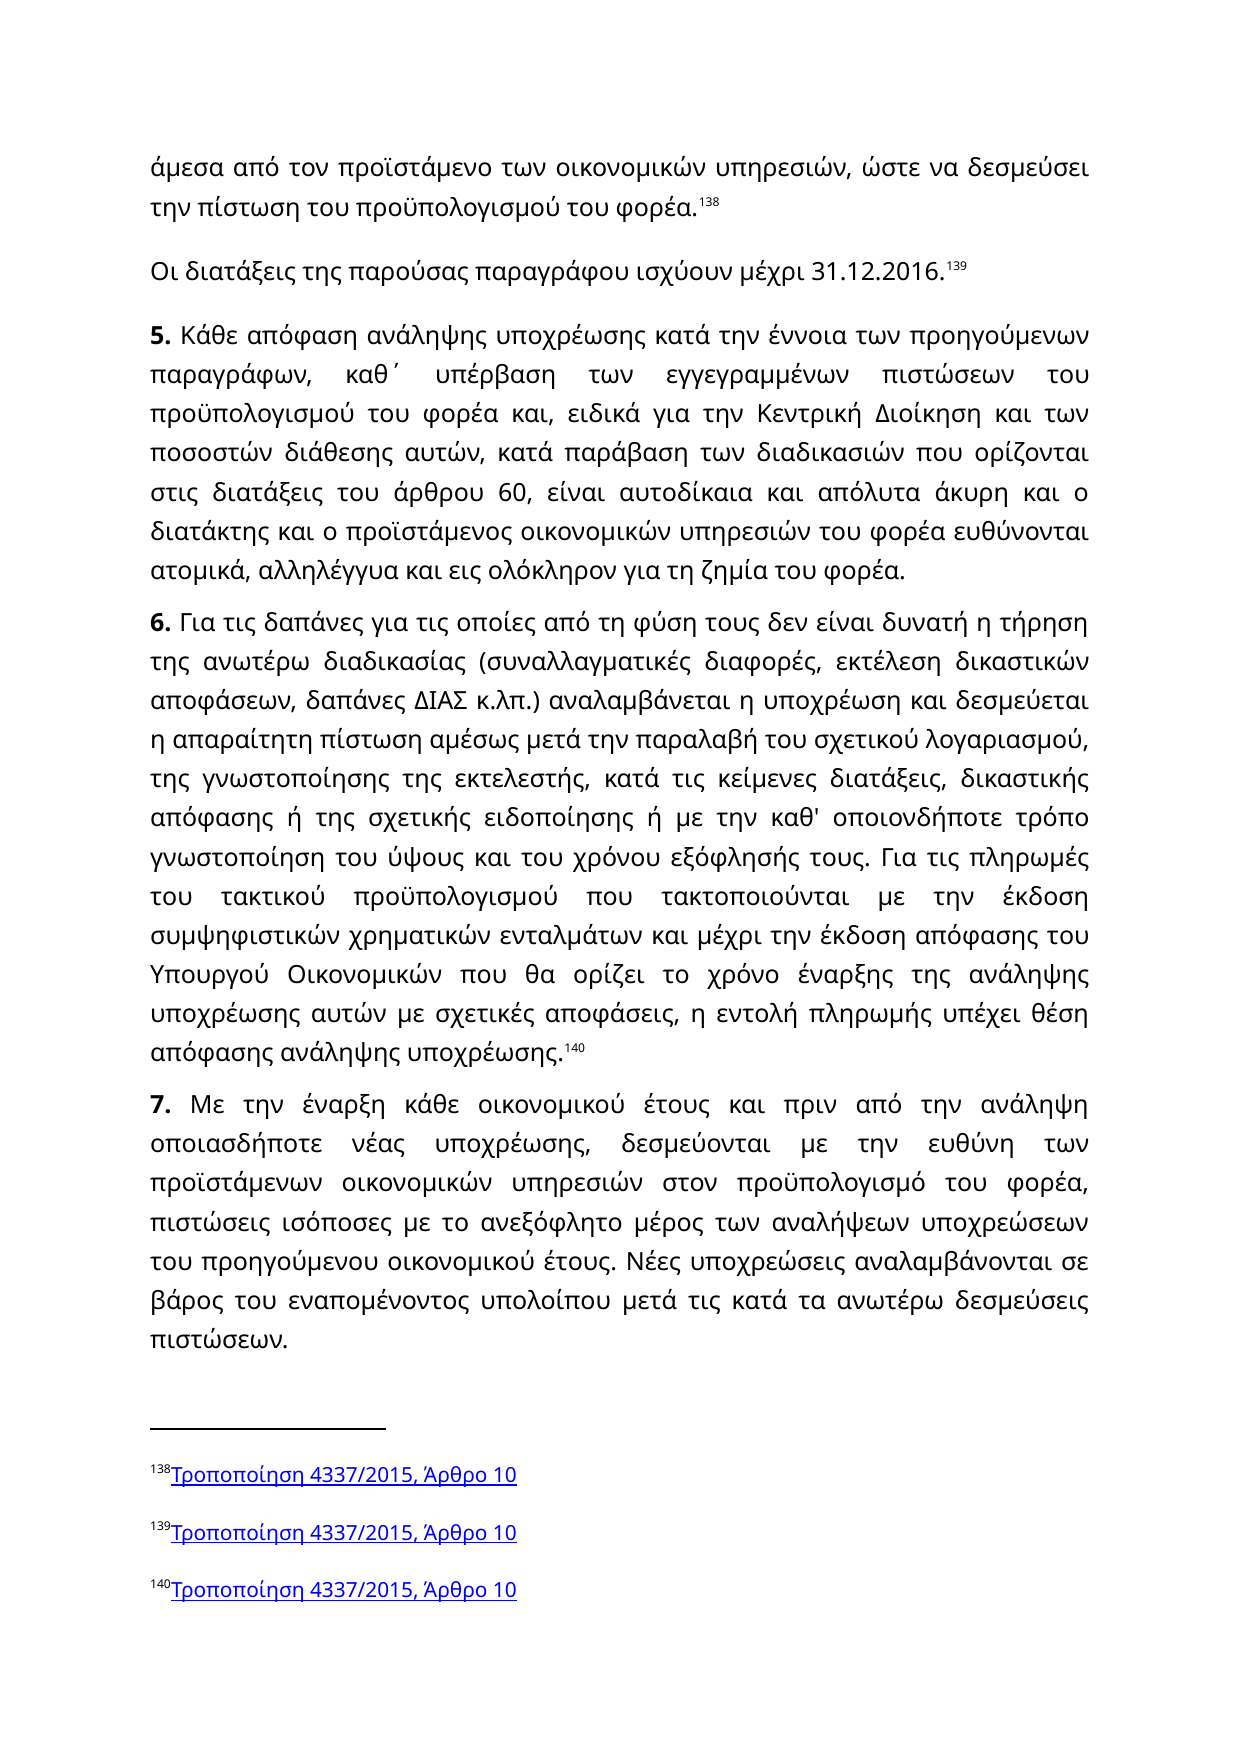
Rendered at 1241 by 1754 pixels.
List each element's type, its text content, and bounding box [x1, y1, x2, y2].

text 7. Με την έναρξη κάθε οικονομικού έτους και πριν από την ανάληψη οποιασδήποτε νέας υποχρέωσης, δεσμεύονται με την ευθύνη των προϊστάμενων οικονομικών υπηρεσιών στον προϋπολογισμό του φορέα, πιστώσεις ισόποσες με το ανεξόφλητο μέρος των αναλήψεων υποχρεώσεων του προηγούμενου οικονομικού έτους. Νέες υποχρεώσεις αναλαμβάνονται σε βάρος του εναπομένοντος υπολοίπου μετά τις κατά τα ανωτέρω δεσμεύσεις πιστώσεων. [150, 1087, 1090, 1356]
text Τροποποίηση 4337/2015, Άρθρο 10 [150, 1460, 1090, 1489]
text άμεσα από τον προϊστάμενο των οικονομικών υπηρεσιών, ώστε να δεσμεύσει την πίστωση του προϋπολογισμού του φορέα. [150, 150, 1090, 223]
text Τροποποίηση 4337/2015, Άρθρο 10 [150, 1518, 1090, 1546]
text Οι διατάξεις της παρούσας παραγράφου ισχύουν μέχρι 31.12.2016. [150, 253, 1090, 287]
text 5. Κάθε απόφαση ανάληψης υποχρέωσης κατά την έννοια των προηγούμενων παραγράφων, καθ΄ υπέρβαση των εγγεγραμμένων πιστώσεων του προϋπολογισμού του φορέα και, ειδικά για την Κεντρική Διοίκηση και των ποσοστών διάθεσης αυτών, κατά παράβαση των διαδικασιών που ορίζονται στις διατάξεις του άρθρου 60, είναι αυτοδίκαια και απόλυτα άκυρη και ο διατάκτης και ο προϊστάμενος οικονομικών υπηρεσιών του φορέα ευθύνονται ατομικά, αλληλέγγυα και εις ολόκληρον για τη ζημία του φορέα. [150, 317, 1090, 587]
text 6. Για τις δαπάνες για τις οποίες από τη φύση τους δεν είναι δυνατή η τήρηση της ανωτέρω διαδικασίας (συναλλαγματικές διαφορές, εκτέλεση δικαστικών αποφάσεων, δαπάνες ΔΙΑΣ κ.λπ.) αναλαμβάνεται η υποχρέωση και δεσμεύεται η απαραίτητη πίστωση αμέσως μετά την παραλαβή του σχετικού λογαριασμού, της γνωστοποίησης της εκτελεστής, κατά τις κείμενες διατάξεις, δικαστικής απόφασης ή της σχετικής ειδοποίησης ή με την καθ' οποιονδήποτε τρόπο γνωστοποίηση του ύψους και του χρόνου εξόφλησής τους. Για τις πληρωμές του τακτικού προϋπολογισμού που τακτοποιούνται με την έκδοση συμψηφιστικών χρηματικών ενταλμάτων και μέχρι την έκδοση απόφασης του Υπουργού Οικονομικών που θα ορίζει το χρόνο έναρξης της ανάληψης υποχρέωσης αυτών με σχετικές αποφάσεις, η εντολή πληρωμής υπέχει θέση απόφασης ανάληψης υποχρέωσης. [150, 604, 1090, 1069]
text Τροποποίηση 4337/2015, Άρθρο 10 [150, 1576, 1090, 1604]
